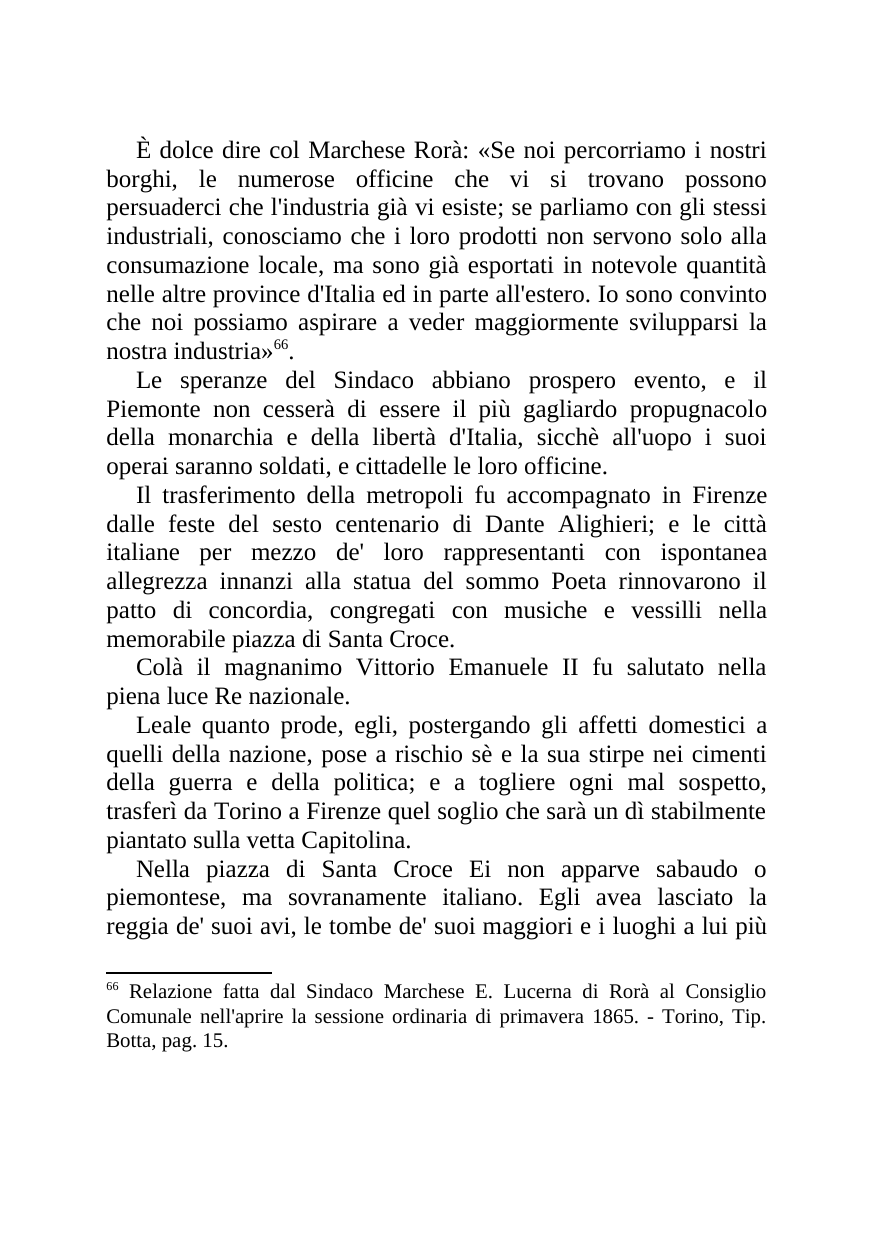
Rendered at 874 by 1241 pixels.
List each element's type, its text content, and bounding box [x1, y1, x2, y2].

text È dolce dire col Marchese Rorà: «Se noi percorriamo i nostri borghi, le numerose officine che vi si trovano possono persuaderci che l'industria già vi esiste; se parliamo con gli stessi industriali, conosciamo che i loro prodotti non servono solo alla consumazione locale, ma sono già esportati in notevole quantità nelle altre province d'Italia ed in parte all'estero. Io sono convinto che noi possiamo aspirare a veder maggiormente svilupparsi la nostra industria». [106, 135, 768, 365]
text Nella piazza di Santa Croce Ei non apparve sabaudo o piemontese, ma sovranamente italiano. Egli avea lasciato la reggia de' suoi avi, le tombe de' suoi maggiori e i luoghi a lui più [106, 854, 768, 940]
text Le speranze del Sindaco abbiano prospero evento, e il Piemonte non cesserà di essere il più gagliardo propugnacolo della monarchia e della libertà d'Italia, sicchè all'uopo i suoi operai saranno soldati, e cittadelle le loro officine. [106, 365, 768, 480]
text Il trasferimento della metropoli fu accompagnato in Firenze dalle feste del sesto centenario di Dante Alighieri; e le città italiane per mezzo de' loro rappresentanti con ispontanea allegrezza innanzi alla statua del sommo Poeta rinnovarono il patto di concordia, congregati con musiche e vessilli nella memorabile piazza di Santa Croce. [106, 480, 768, 652]
text Relazione fatta dal Sindaco Marchese E. Lucerna di Rorà al Consiglio Comunale nell'aprire la sessione ordinaria di primavera 1865. - Torino, Tip. Botta, pag. 15. [106, 979, 768, 1052]
text Leale quanto prode, egli, postergando gli affetti domestici a quelli della nazione, pose a rischio sè e la sua stirpe nei cimenti della guerra e della politica; e a togliere ogni mal sospetto, trasferì da Torino a Firenze quel soglio che sarà un dì stabilmente piantato sulla vetta Capitolina. [106, 710, 768, 854]
text Colà il magnanimo Vittorio Emanuele II fu salutato nella piena luce Re nazionale. [106, 652, 768, 710]
